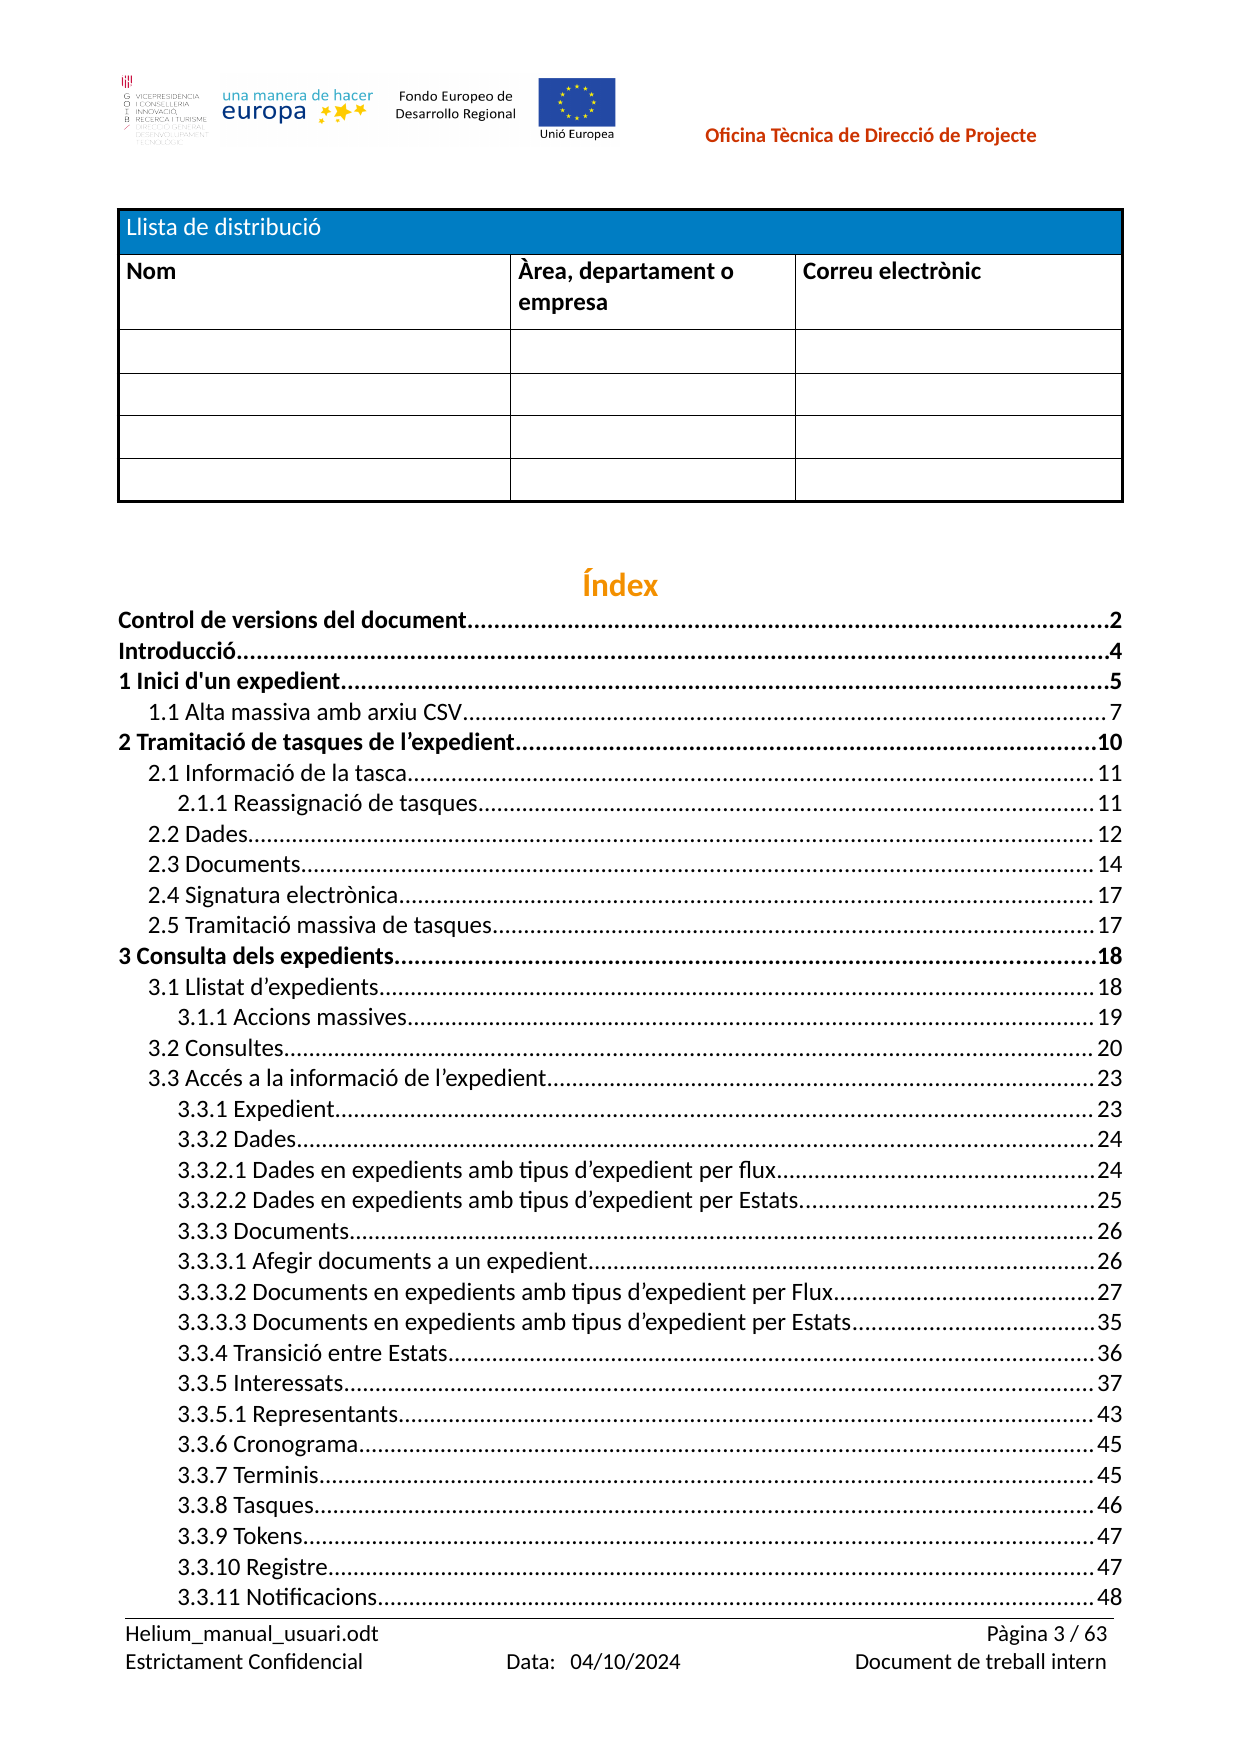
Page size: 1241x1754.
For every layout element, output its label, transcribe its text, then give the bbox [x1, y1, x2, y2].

text 3.3.3.1 Afegir documents a un expedient 26 [177, 1245, 1122, 1276]
text 3.3.6 Cronograma 45 [177, 1428, 1122, 1459]
table_cell [796, 459, 1121, 499]
text 2.1 Informació de la tasca 11 [148, 757, 1122, 788]
table_cell [796, 330, 1121, 373]
text 3.3.4 Transició entre Estats 36 [177, 1337, 1122, 1367]
text 3.3.2.1 Dades en expedients amb tipus d’expedient per flux 24 [177, 1154, 1122, 1184]
text 3.3.7 Terminis 45 [177, 1459, 1122, 1489]
text Índex [118, 564, 1122, 604]
text 3.3.10 Registre 47 [177, 1551, 1122, 1581]
picture [219, 73, 621, 147]
text 3.3.9 Tokens 47 [177, 1520, 1122, 1551]
text 3.3.11 Notificacions 48 [177, 1581, 1122, 1612]
table_header Llista de distribució [120, 211, 1121, 254]
text 2.1.1 Reassignació de tasques 11 [177, 788, 1122, 818]
table_cell Àrea, departament o empresa [511, 255, 795, 329]
text 3 Consulta dels expedients 18 [118, 940, 1122, 971]
text 3.1.1 Accions massives 19 [177, 1001, 1122, 1032]
table_cell [511, 374, 795, 415]
text Introducció 4 [118, 635, 1122, 666]
picture [118, 73, 213, 147]
text 3.3.3 Documents 26 [177, 1215, 1122, 1245]
text 3.3.2.2 Dades en expedients amb tipus d’expedient per Estats. 25 [177, 1184, 1122, 1215]
table_cell Correu electrònic [796, 255, 1121, 329]
text 3.3 Accés a la informació de l’expedient 23 [148, 1062, 1122, 1093]
text 1 Inici d'un expedient 5 [118, 666, 1122, 696]
table_cell [120, 459, 510, 499]
text 3.3.3.3 Documents en expedients amb tipus d’expedient per Estats 35 [177, 1306, 1122, 1337]
table_cell [120, 330, 510, 373]
text 3.3.2 Dades 24 [177, 1123, 1122, 1154]
text 3.3.5 Interessats 37 [177, 1367, 1122, 1398]
text 3.2 Consultes 20 [148, 1032, 1122, 1062]
text 3.3.1 Expedient 23 [177, 1093, 1122, 1123]
table_cell [120, 416, 510, 457]
table_cell [796, 374, 1121, 415]
text 2 Tramitació de tasques de l’expedient 10 [118, 727, 1122, 757]
table_cell Nom [120, 255, 510, 329]
text 2.2 Dades 12 [148, 818, 1122, 849]
text 1.1 Alta massiva amb arxiu CSV 7 [148, 696, 1122, 727]
table_cell [511, 416, 795, 457]
text 3.1 Llistat d’expedients 18 [148, 971, 1122, 1001]
text 2.5 Tramitació massiva de tasques 17 [148, 910, 1122, 940]
text 3.3.5.1 Representants 43 [177, 1398, 1122, 1428]
table_cell [511, 459, 795, 499]
table_cell [796, 416, 1121, 457]
text 3.3.8 Tasques 46 [177, 1489, 1122, 1520]
text 2.3 Documents 14 [148, 849, 1122, 879]
table_cell [120, 374, 510, 415]
text 3.3.3.2 Documents en expedients amb tipus d’expedient per Flux 27 [177, 1276, 1122, 1306]
text Control de versions del document 2 [118, 604, 1122, 635]
text 2.4 Signatura electrònica 17 [148, 879, 1122, 910]
table_cell [511, 330, 795, 373]
